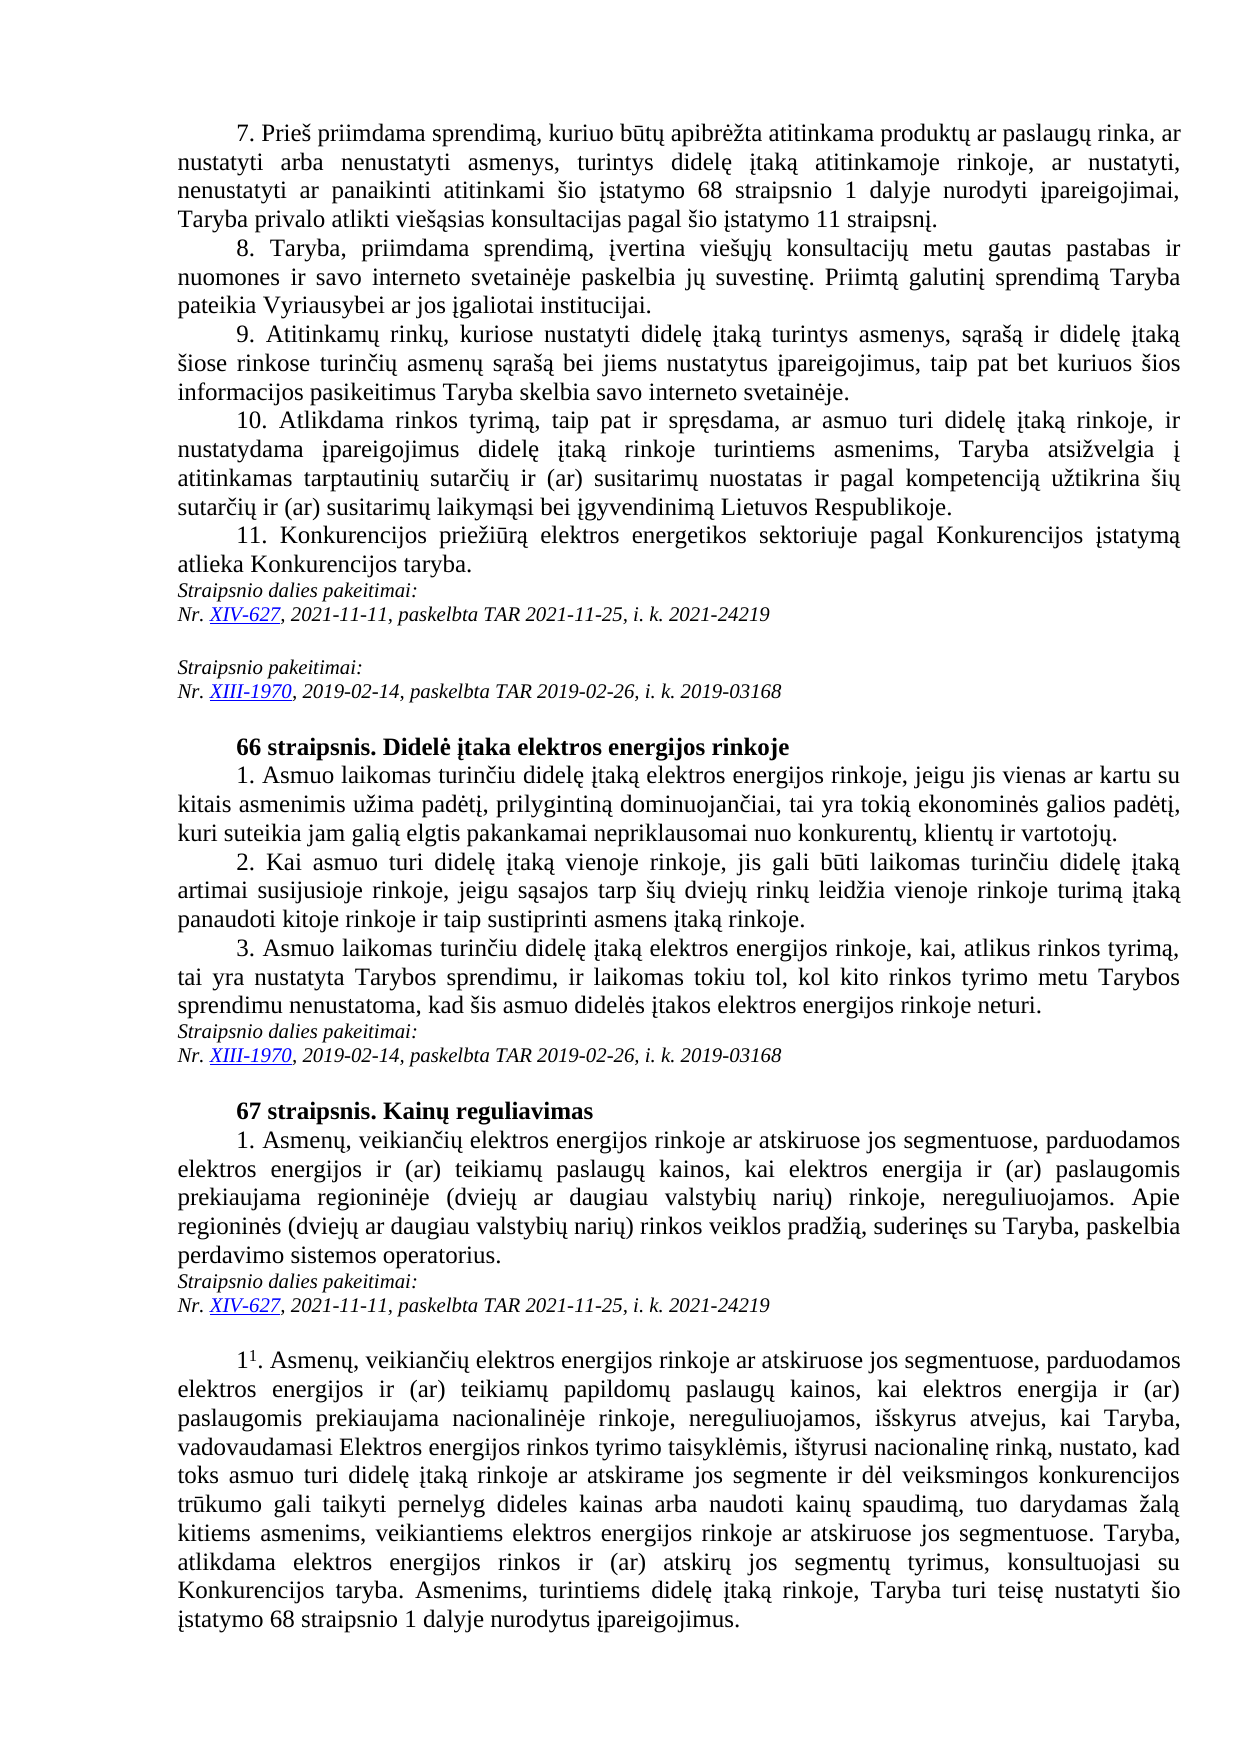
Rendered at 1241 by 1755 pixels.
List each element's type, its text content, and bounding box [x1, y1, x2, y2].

text 2. Kai asmuo turi didelę įtaką vienoje rinkoje, jis gali būti laikomas turinčiu didelę įtaką artimai susijusioje rinkoje, jeigu sąsajos tarp šių dviejų rinkų leidžia vienoje rinkoje turimą įtaką panaudoti kitoje rinkoje ir taip sustiprinti asmens įtaką rinkoje. [177, 847, 1181, 933]
text Nr. XIV-627, 2021-11-11, paskelbta TAR 2021-11-25, i. k. 2021-24219 [177, 602, 1181, 626]
text 11. Konkurencijos priežiūrą elektros energetikos sektoriuje pagal Konkurencijos įstatymą atlieka Konkurencijos taryba. [177, 521, 1181, 578]
text 1. Asmenų, veikiančių elektros energijos rinkoje ar atskiruose jos segmentuose, parduodamos elektros energijos ir (ar) teikiamų paslaugų kainos, kai elektros energija ir (ar) paslaugomis prekiaujama regioninėje (dviejų ar daugiau valstybių narių) rinkoje, nereguliuojamos. Apie regioninės (dviejų ar daugiau valstybių narių) rinkos veiklos pradžią, suderinęs su Taryba, paskelbia perdavimo sistemos operatorius. [177, 1125, 1181, 1269]
text 8. Taryba, priimdama sprendimą, įvertina viešųjų konsultacijų metu gautas pastabas ir nuomones ir savo interneto svetainėje paskelbia jų suvestinę. Priimtą galutinį sprendimą Taryba pateikia Vyriausybei ar jos įgaliotai institucijai. [177, 233, 1181, 319]
text 67 straipsnis. Kainų reguliavimas [177, 1096, 1181, 1125]
text Straipsnio dalies pakeitimai: [177, 1269, 1181, 1293]
text Nr. XIII-1970, 2019-02-14, paskelbta TAR 2019-02-26, i. k. 2019-03168 [177, 1043, 1181, 1067]
text 7. Prieš priimdama sprendimą, kuriuo būtų apibrėžta atitinkama produktų ar paslaugų rinka, ar nustatyti arba nenustatyti asmenys, turintys didelę įtaką atitinkamoje rinkoje, ar nustatyti, nenustatyti ar panaikinti atitinkami šio įstatymo 68 straipsnio 1 dalyje nurodyti įpareigojimai, Taryba privalo atlikti viešąsias konsultacijas pagal šio įstatymo 11 straipsnį. [177, 118, 1181, 233]
text Straipsnio dalies pakeitimai: [177, 1019, 1181, 1043]
text 11. Asmenų, veikiančių elektros energijos rinkoje ar atskiruose jos segmentuose, parduodamos elektros energijos ir (ar) teikiamų papildomų paslaugų kainos, kai elektros energija ir (ar) paslaugomis prekiaujama nacionalinėje rinkoje, nereguliuojamos, išskyrus atvejus, kai Taryba, vadovaudamasi Elektros energijos rinkos tyrimo taisyklėmis, ištyrusi nacionalinę rinką, nustato, kad toks asmuo turi didelę įtaką rinkoje ar atskirame jos segmente ir dėl veiksmingos konkurencijos trūkumo gali taikyti pernelyg dideles kainas arba naudoti kainų spaudimą, tuo darydamas žalą kitiems asmenims, veikiantiems elektros energijos rinkoje ar atskiruose jos segmentuose. Taryba, atlikdama elektros energijos rinkos ir (ar) atskirų jos segmentų tyrimus, konsultuojasi su Konkurencijos taryba. Asmenims, turintiems didelę įtaką rinkoje, Taryba turi teisę nustatyti šio įstatymo 68 straipsnio 1 dalyje nurodytus įpareigojimus. [177, 1346, 1181, 1633]
text Straipsnio pakeitimai: [177, 655, 1181, 679]
text 1. Asmuo laikomas turinčiu didelę įtaką elektros energijos rinkoje, jeigu jis vienas ar kartu su kitais asmenimis užima padėtį, prilygintiną dominuojančiai, tai yra tokią ekonominės galios padėtį, kuri suteikia jam galią elgtis pakankamai nepriklausomai nuo konkurentų, klientų ir vartotojų. [177, 761, 1181, 847]
text 3. Asmuo laikomas turinčiu didelę įtaką elektros energijos rinkoje, kai, atlikus rinkos tyrimą, tai yra nustatyta Tarybos sprendimu, ir laikomas tokiu tol, kol kito rinkos tyrimo metu Tarybos sprendimu nenustatoma, kad šis asmuo didelės įtakos elektros energijos rinkoje neturi. [177, 933, 1181, 1019]
text 10. Atlikdama rinkos tyrimą, taip pat ir spręsdama, ar asmuo turi didelę įtaką rinkoje, ir nustatydama įpareigojimus didelę įtaką rinkoje turintiems asmenims, Taryba atsižvelgia į atitinkamas tarptautinių sutarčių ir (ar) susitarimų nuostatas ir pagal kompetenciją užtikrina šių sutarčių ir (ar) susitarimų laikymąsi bei įgyvendinimą Lietuvos Respublikoje. [177, 406, 1181, 521]
text Nr. XIV-627, 2021-11-11, paskelbta TAR 2021-11-25, i. k. 2021-24219 [177, 1293, 1181, 1317]
text Nr. XIII-1970, 2019-02-14, paskelbta TAR 2019-02-26, i. k. 2019-03168 [177, 679, 1181, 703]
text Straipsnio dalies pakeitimai: [177, 578, 1181, 602]
text 66 straipsnis. Didelė įtaka elektros energijos rinkoje [177, 732, 1181, 761]
text 9. Atitinkamų rinkų, kuriose nustatyti didelę įtaką turintys asmenys, sąrašą ir didelę įtaką šiose rinkose turinčių asmenų sąrašą bei jiems nustatytus įpareigojimus, taip pat bet kuriuos šios informacijos pasikeitimus Taryba skelbia savo interneto svetainėje. [177, 319, 1181, 406]
